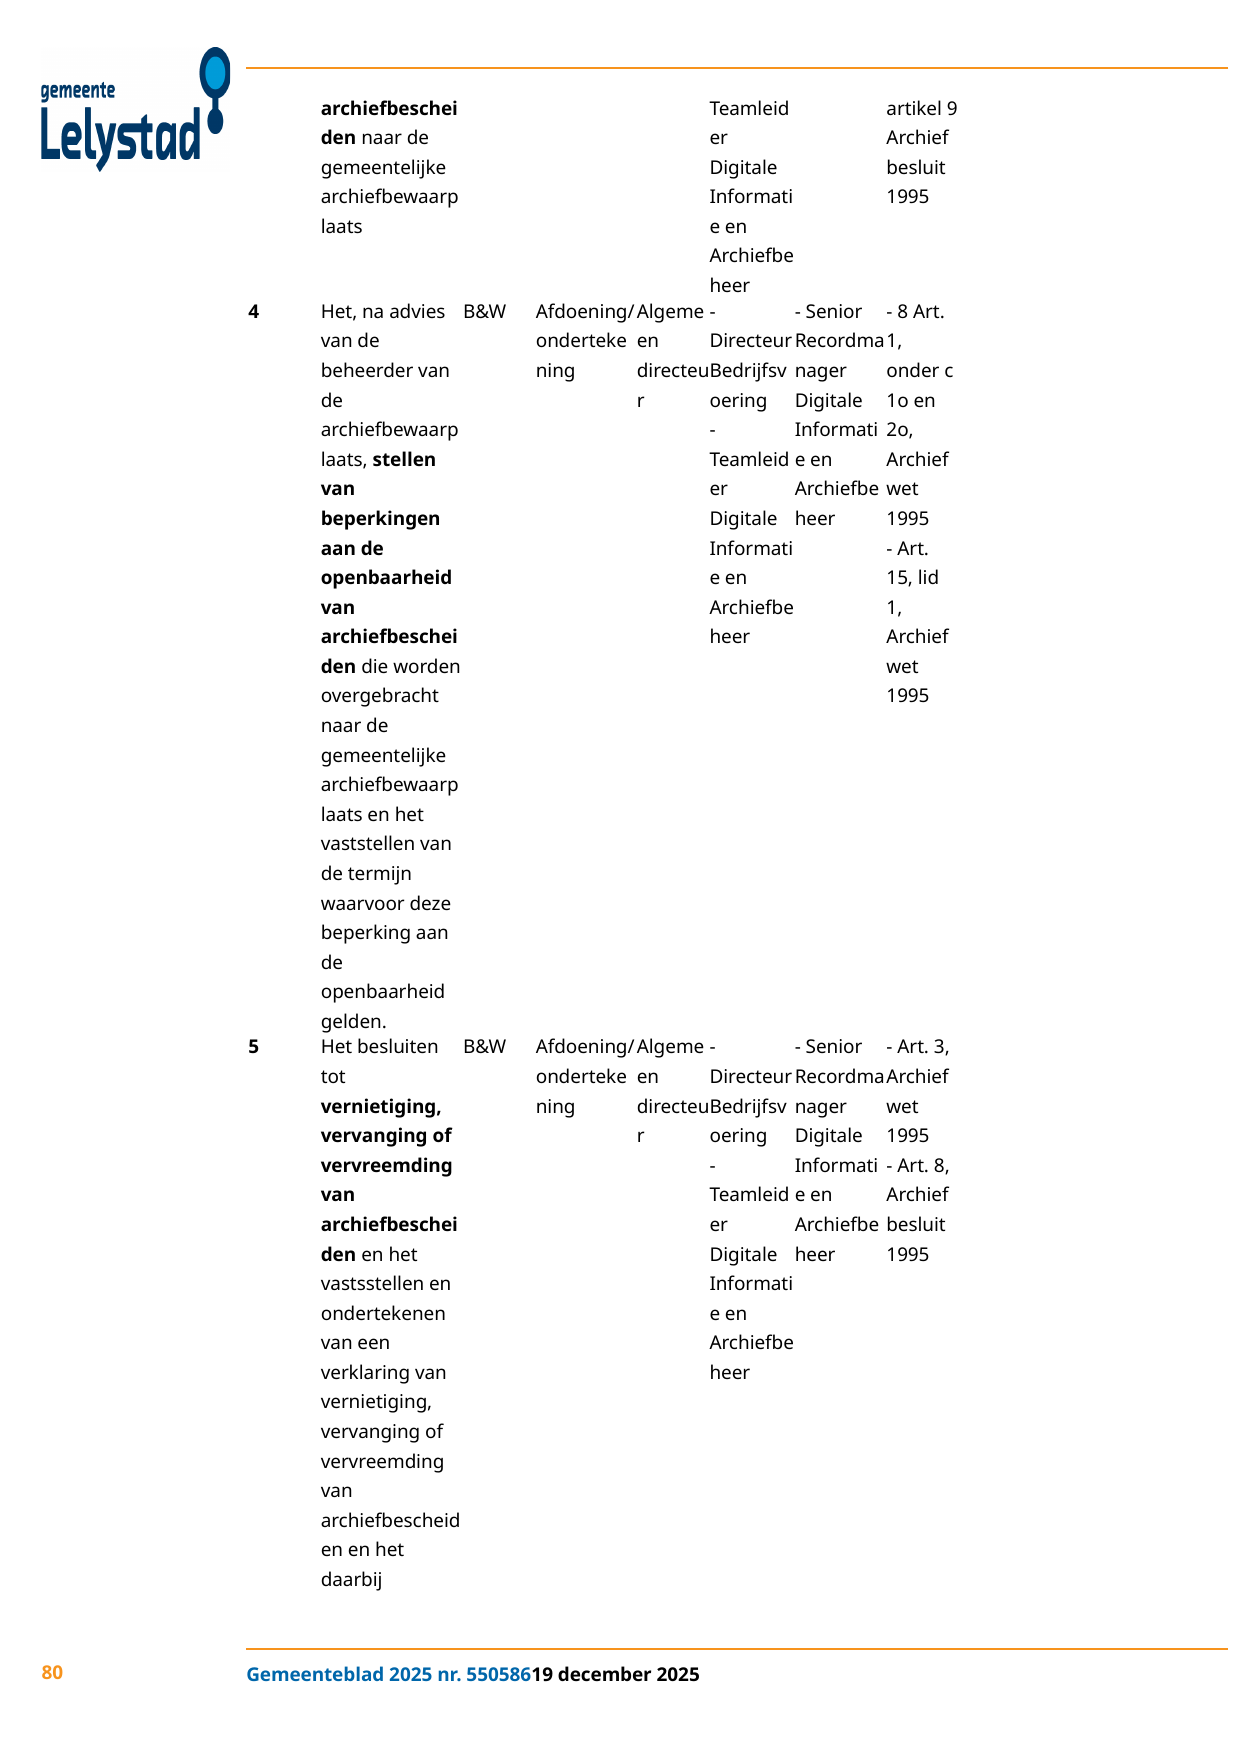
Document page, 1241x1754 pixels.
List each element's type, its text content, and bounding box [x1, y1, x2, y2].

table_cell - Art. 3, Archiefwet 1995 - Art. 8, Archiefbesluit 1995 [886, 1034, 959, 1592]
table_cell [463, 95, 536, 298]
table_cell B&W [463, 298, 536, 1034]
table_cell [959, 95, 1152, 298]
table_cell B&W [463, 1034, 536, 1592]
picture [41, 47, 231, 172]
table_cell - Directeur Bedrijfsvoering - Teamleider Digitale Informatie en Archiefbeheer [709, 1034, 794, 1592]
table_cell Afdoening/ondertekening [536, 298, 637, 1034]
table_cell 5 [248, 1034, 321, 1592]
table_cell - Senior Recordmanager Digitale Informatie en Archiefbeheer [795, 298, 886, 1034]
table_cell Het besluiten tot vernietiging, vervanging of vervreemding van archiefbescheiden en het vastsstellen en ondertekenen van een verklaring van vernietiging, vervanging of vervreemding van archiefbescheiden en het daarbij [321, 1034, 463, 1592]
table_cell [959, 298, 1152, 1034]
table_cell 4 [248, 298, 321, 1034]
table_cell - Senior Recordmanager Digitale Informatie en Archiefbeheer [795, 1034, 886, 1592]
table_cell - Directeur Bedrijfsvoering - Teamleider Digitale Informatie en Archiefbeheer [709, 298, 794, 1034]
table_cell [959, 1034, 1152, 1592]
table_cell artikel 9 Archiefbesluit 1995 [886, 95, 959, 298]
table_cell - 8 Art. 1, onder c 1o en 2o, Archiefwet 1995 - Art. 15, lid 1, Archiefwet 1995 [886, 298, 959, 1034]
table_cell archiefbescheiden naar de gemeentelijke archiefbewaarplaats [321, 95, 463, 298]
table_cell Algemeen directeur [637, 298, 709, 1034]
table_cell Algemeen directeur [637, 1034, 709, 1592]
table_cell Afdoening/ondertekening [536, 1034, 637, 1592]
table_cell [248, 95, 321, 298]
table_cell [637, 95, 709, 298]
table_cell - Teamleider Digitale Informatie en Archiefbeheer [709, 95, 794, 298]
table_cell [795, 95, 886, 298]
table_cell Het, na advies van de beheerder van de archiefbewaarplaats, stellen van beperkingen aan de openbaarheid van archiefbescheiden die worden overgebracht naar de gemeentelijke archiefbewaarplaats en het vaststellen van de termijn waarvoor deze beperking aan de openbaarheid gelden. [321, 298, 463, 1034]
table_cell [536, 95, 637, 298]
